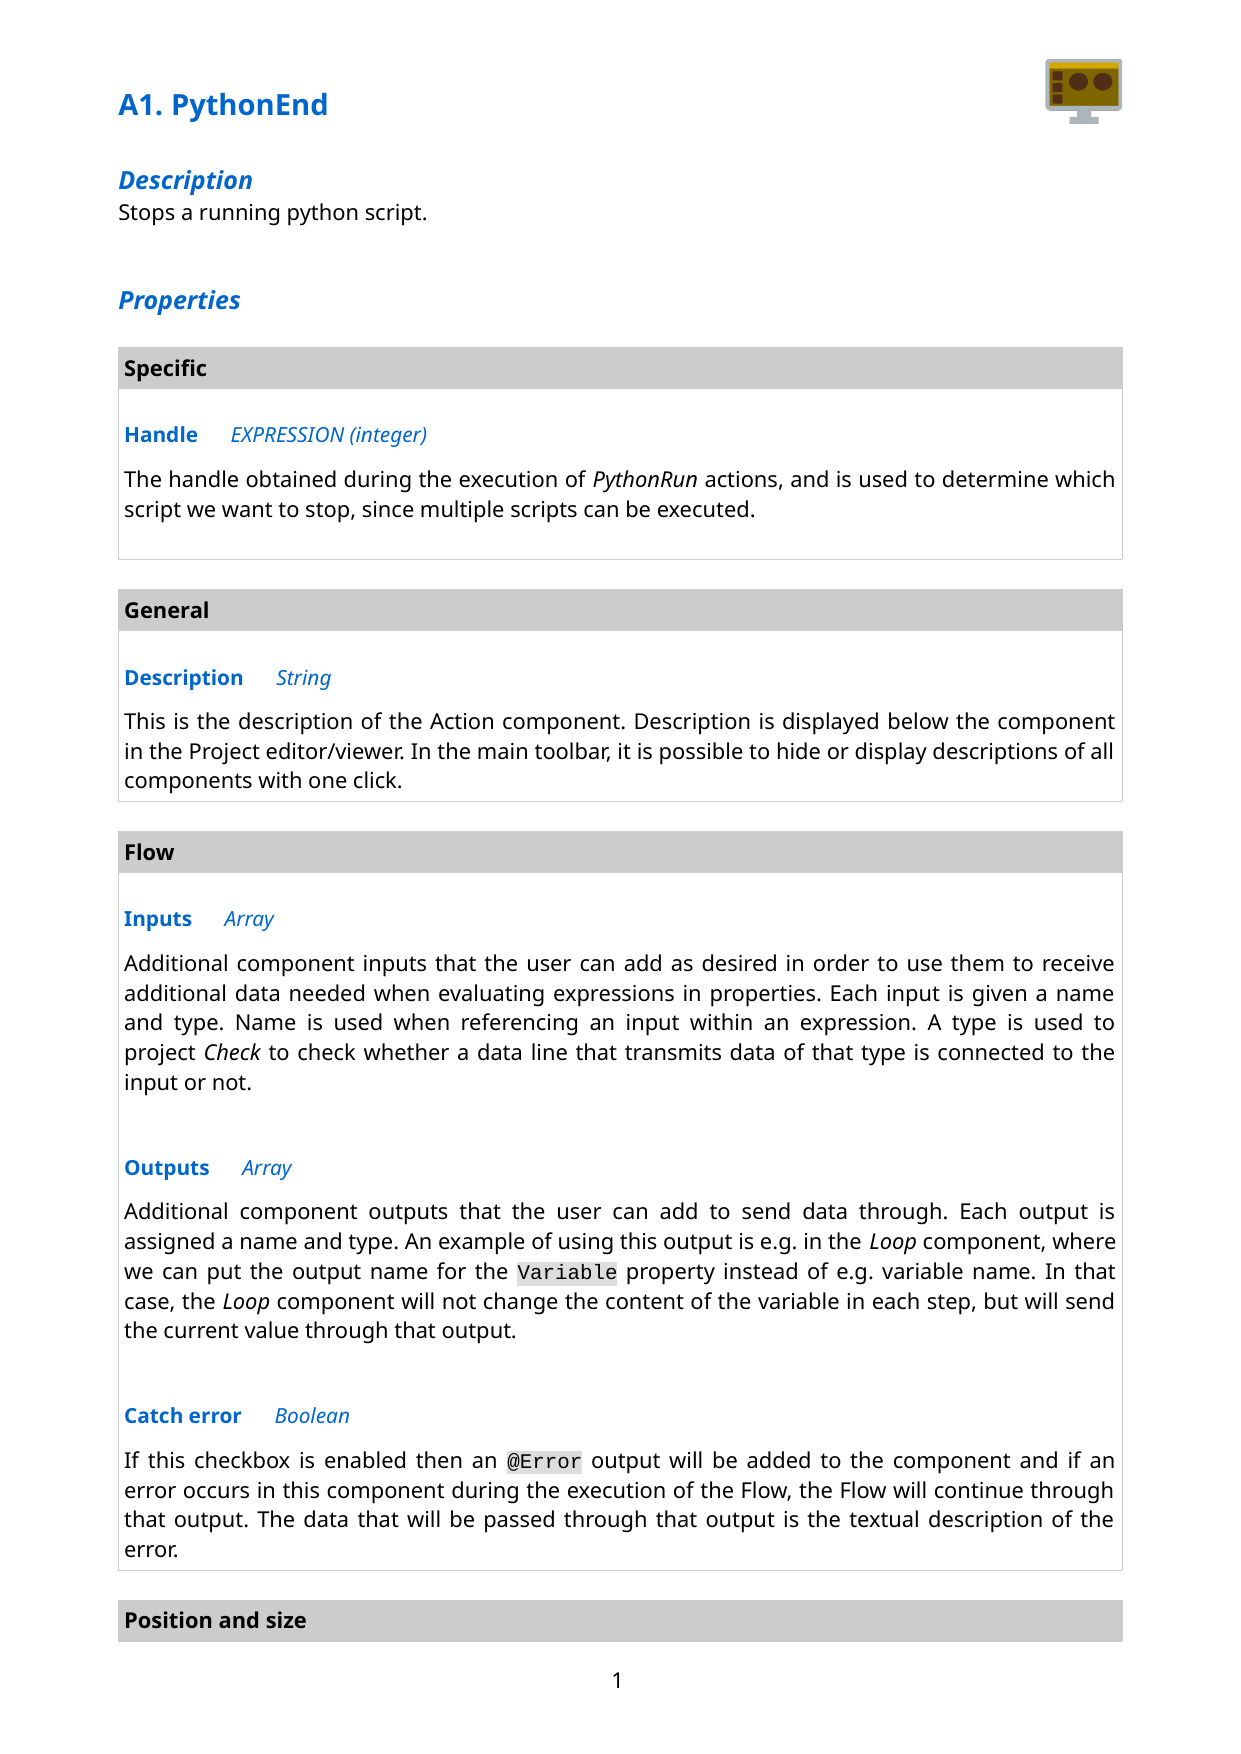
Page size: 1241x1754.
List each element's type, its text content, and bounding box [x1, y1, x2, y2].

picture [1045, 59, 1123, 124]
table_header Flow [119, 832, 1122, 872]
table_header General [119, 590, 1122, 630]
table_cell Handle EXPRESSION (integer) The handle obtained during the execution of PythonRun actions, and is used to determine which script we want to stop, since multiple scripts can be executed. [119, 389, 1122, 559]
subtitle Properties [118, 283, 1122, 317]
table_cell Description String This is the description of the Action component. Description is displayed below the component in the Project editor/viewer. In the main toolbar, it is possible to hide or display descriptions of all components with one click. [119, 631, 1122, 801]
table_header Specific [119, 348, 1122, 388]
table_cell Inputs Array Additional component inputs that the user can add as desired in order to use them to receive additional data needed when evaluating expressions in properties. Each input is given a name and type. Name is used when referencing an input within an expression. A type is used to project Check to check whether a data line that transmits data of that type is connected to the input or not. Outputs Array Additional component outputs that the user can add to send data through. Each output is assigned a name and type. An example of using this output is e.g. in the Loop component, where we can put the output name for the Variable property instead of e.g. variable name. In that case, the Loop component will not change the content of the variable in each step, but will send the current value through that output. Catch error Boolean If this checkbox is enabled then an @Error output will be added to the component and if an error occurs in this component during the execution of the Flow, the Flow will continue through that output. The data that will be passed through that output is the textual description of the error. [119, 873, 1122, 1570]
table_header Position and size [119, 1601, 1122, 1641]
subtitle Description [118, 163, 1122, 197]
text Stops a running python script. [118, 197, 1122, 227]
subtitle PythonEnd [118, 84, 1045, 124]
